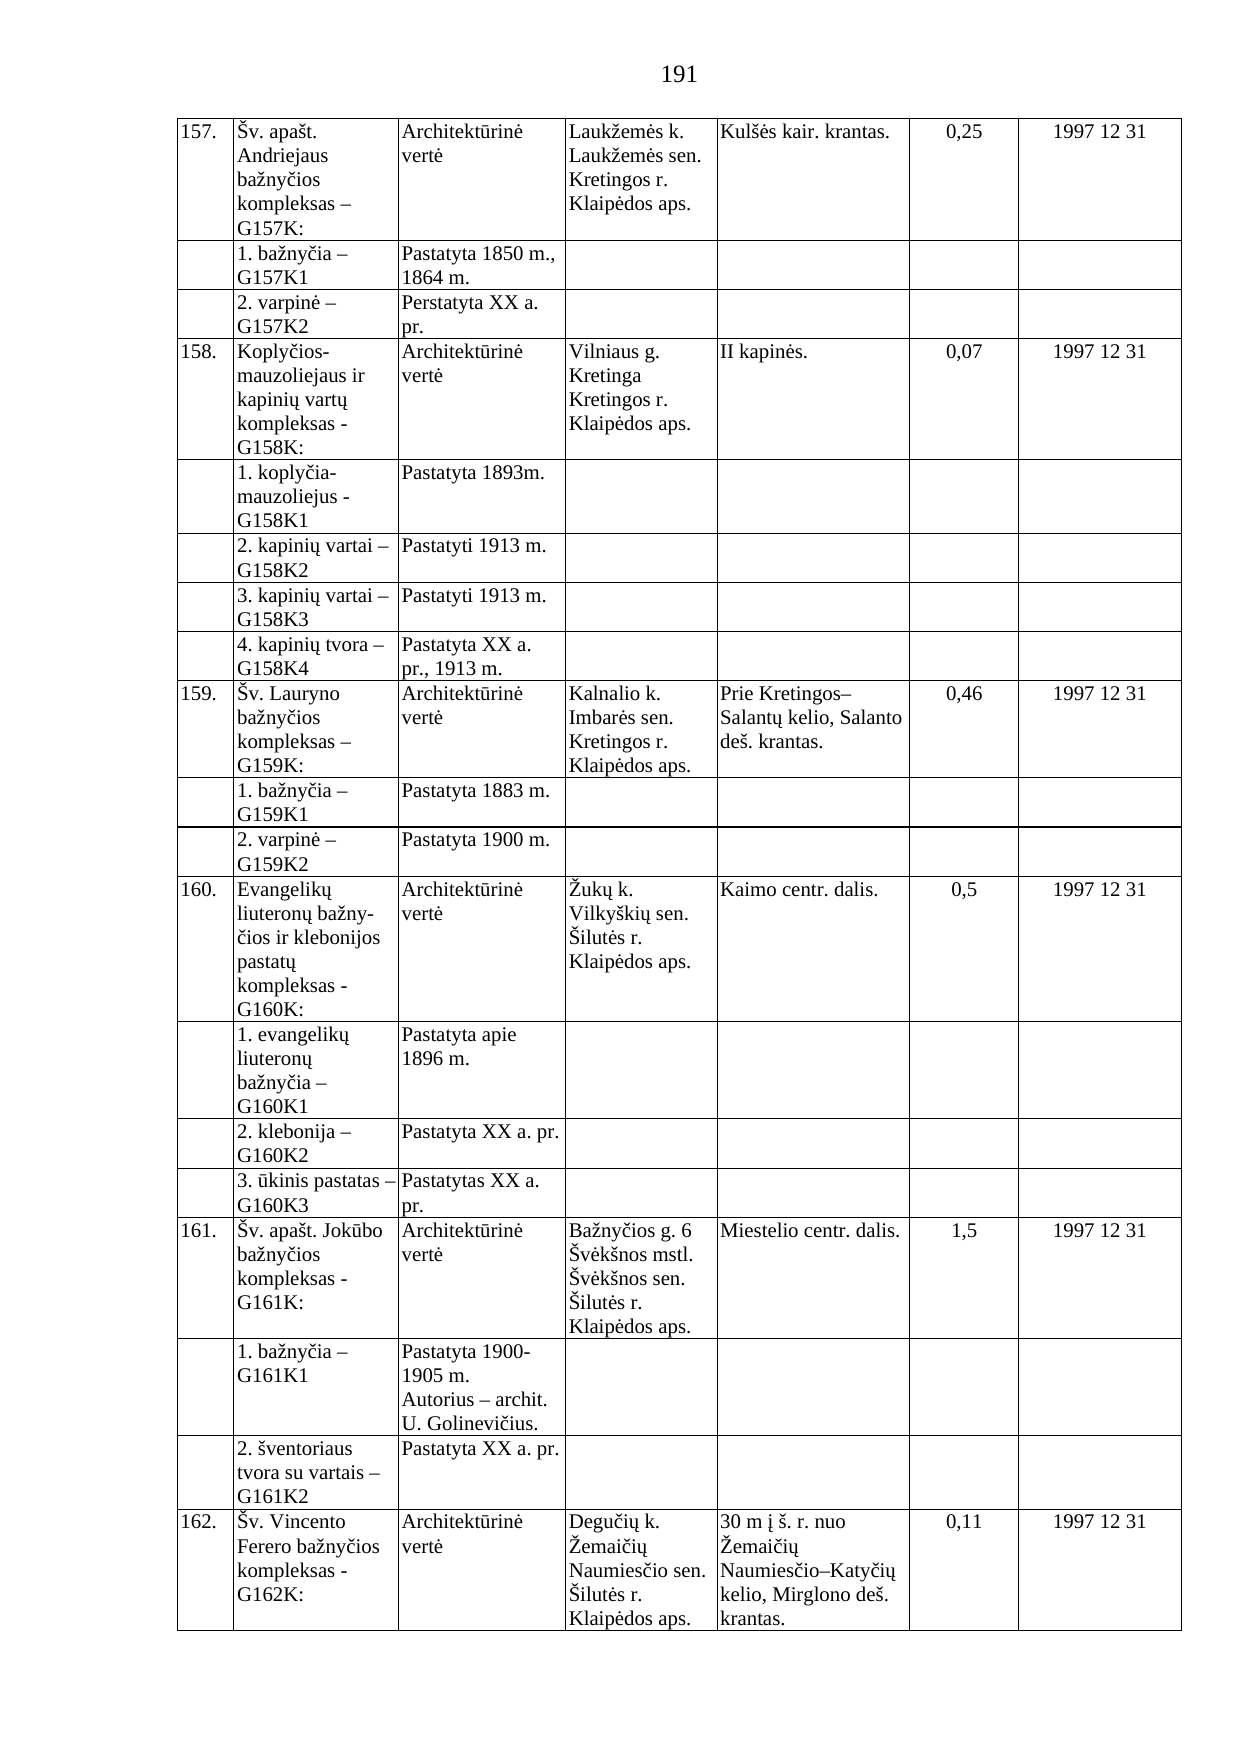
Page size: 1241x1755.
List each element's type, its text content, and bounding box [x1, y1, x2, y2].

table_cell 2. kapinių vartai – G158K2 [234, 534, 398, 582]
table_cell 2. šventoriaus tvora su vartais – G161K2 [234, 1436, 398, 1508]
table_cell [178, 632, 233, 680]
table_cell [566, 632, 717, 680]
table_cell [566, 1169, 717, 1217]
table_cell [718, 1339, 909, 1435]
table_cell Pastatytas XX a. pr. [399, 1169, 565, 1217]
table_cell Pastatyta 1883 m. [399, 778, 565, 826]
table_cell Architektūrinė vertė [399, 119, 565, 239]
table_cell Kalnalio k. Imbarės sen. Kretingos r. Klaipėdos aps. [566, 681, 717, 777]
table_cell [718, 778, 909, 826]
table_cell [718, 583, 909, 631]
table_cell [910, 632, 1018, 680]
table_cell 1997 12 31 [1019, 681, 1181, 777]
table_cell Šv. Lauryno bažnyčios kompleksas – G159K: [234, 681, 398, 777]
table_cell [1019, 1339, 1181, 1435]
table_cell [178, 241, 233, 289]
table_cell 2. klebonija – G160K2 [234, 1119, 398, 1167]
table_cell Miestelio centr. dalis. [718, 1218, 909, 1338]
table_cell Perstatyta XX a. pr. [399, 290, 565, 338]
table_cell 3. ūkinis pastatas – G160K3 [234, 1169, 398, 1217]
table_cell [1019, 583, 1181, 631]
table_cell Degučių k. Žemaičių Naumiesčio sen. Šilutės r. Klaipėdos aps. [566, 1510, 717, 1630]
table_cell [910, 534, 1018, 582]
table_cell [1019, 290, 1181, 338]
table_cell 1. koplyčia- mauzoliejus - G158K1 [234, 460, 398, 532]
table_cell 1. bažnyčia – G161K1 [234, 1339, 398, 1435]
table_cell Žukų k. Vilkyškių sen. Šilutės r. Klaipėdos aps. [566, 877, 717, 1021]
table_cell [910, 241, 1018, 289]
table_cell [718, 460, 909, 532]
table_cell 2. varpinė – G159K2 [234, 828, 398, 876]
table_cell Architektūrinė vertė [399, 1218, 565, 1338]
table_cell [178, 1022, 233, 1118]
table_cell [718, 534, 909, 582]
table_cell 0,07 [910, 339, 1018, 459]
table_cell [910, 1169, 1018, 1217]
table_cell [1019, 241, 1181, 289]
table_cell [910, 828, 1018, 876]
table_cell Šv. apašt. Andriejaus bažnyčios kompleksas – G157K: [234, 119, 398, 239]
table_cell [178, 778, 233, 826]
table_cell [910, 1022, 1018, 1118]
table_cell 1. bažnyčia – G159K1 [234, 778, 398, 826]
table_cell [566, 583, 717, 631]
table_cell [566, 1436, 717, 1508]
table_cell [718, 1119, 909, 1167]
table_cell Pastatyta 1900-1905 m. Autorius – archit. U. Golinevičius. [399, 1339, 565, 1435]
table_cell 161. [178, 1218, 233, 1338]
table_cell 1,5 [910, 1218, 1018, 1338]
table_cell [566, 1339, 717, 1435]
table_cell 1997 12 31 [1019, 119, 1181, 239]
table_cell Laukžemės k. Laukžemės sen. Kretingos r. Klaipėdos aps. [566, 119, 717, 239]
table_cell [178, 290, 233, 338]
table_cell Pastatyti 1913 m. [399, 583, 565, 631]
table_cell [1019, 828, 1181, 876]
table_cell [910, 290, 1018, 338]
table_cell 160. [178, 877, 233, 1021]
table_cell [718, 241, 909, 289]
table_cell [1019, 1436, 1181, 1508]
table_cell [566, 828, 717, 876]
table_cell [1019, 1169, 1181, 1217]
table_cell Architektūrinė vertė [399, 681, 565, 777]
table_cell 30 m į š. r. nuo Žemaičių Naumiesčio–Katyčių kelio, Mirglono deš. krantas. [718, 1510, 909, 1630]
table_cell 158. [178, 339, 233, 459]
table_cell 0,5 [910, 877, 1018, 1021]
table_cell Koplyčios-mauzoliejaus ir kapinių vartų kompleksas - G158K: [234, 339, 398, 459]
table_cell [178, 1119, 233, 1167]
table_cell 162. [178, 1510, 233, 1630]
table_cell [910, 583, 1018, 631]
table_cell 1. bažnyčia – G157K1 [234, 241, 398, 289]
table_cell [566, 241, 717, 289]
table_cell Pastatyta XX a. pr. [399, 1436, 565, 1508]
table_cell Architektūrinė vertė [399, 877, 565, 1021]
table_cell Vilniaus g. Kretinga Kretingos r. Klaipėdos aps. [566, 339, 717, 459]
table_cell Šv. Vincento Ferero bažnyčios kompleksas - G162K: [234, 1510, 398, 1630]
table_cell [1019, 778, 1181, 826]
table_cell [566, 1022, 717, 1118]
table_cell Evangelikų liuteronų bažny-čios ir klebonijos pastatų kompleksas - G160K: [234, 877, 398, 1021]
table_cell [566, 534, 717, 582]
table_cell [1019, 632, 1181, 680]
table_cell [718, 1022, 909, 1118]
table_cell [566, 1119, 717, 1167]
table_cell [1019, 1119, 1181, 1167]
table_cell Kaimo centr. dalis. [718, 877, 909, 1021]
table_cell [910, 778, 1018, 826]
table_cell [178, 1169, 233, 1217]
table_cell [1019, 460, 1181, 532]
table_cell [910, 1436, 1018, 1508]
table_cell [178, 583, 233, 631]
table_cell 1. evangelikų liuteronų bažnyčia – G160K1 [234, 1022, 398, 1118]
table_cell [718, 828, 909, 876]
table_cell 1997 12 31 [1019, 339, 1181, 459]
table_cell 1997 12 31 [1019, 1218, 1181, 1338]
table_cell Architektūrinė vertė [399, 339, 565, 459]
table_cell Pastatyta 1850 m., 1864 m. [399, 241, 565, 289]
table_cell Architektūrinė vertė [399, 1510, 565, 1630]
table_cell Bažnyčios g. 6 Švėkšnos mstl. Švėkšnos sen. Šilutės r. Klaipėdos aps. [566, 1218, 717, 1338]
table_cell Pastatyta apie 1896 m. [399, 1022, 565, 1118]
table_cell Pastatyta 1900 m. [399, 828, 565, 876]
table_cell [178, 1436, 233, 1508]
table_cell [718, 632, 909, 680]
table_cell Prie Kretingos–Salantų kelio, Salanto deš. krantas. [718, 681, 909, 777]
table_cell [178, 534, 233, 582]
table_cell 157. [178, 119, 233, 239]
table_cell [566, 290, 717, 338]
table_cell 1997 12 31 [1019, 877, 1181, 1021]
table_cell [566, 460, 717, 532]
table_cell 1997 12 31 [1019, 1510, 1181, 1630]
table_cell [1019, 1022, 1181, 1118]
table_cell 4. kapinių tvora – G158K4 [234, 632, 398, 680]
table_cell Pastatyta XX a. pr. [399, 1119, 565, 1167]
table_cell [718, 1169, 909, 1217]
table_cell [718, 1436, 909, 1508]
table_cell [178, 828, 233, 876]
table_cell 2. varpinė – G157K2 [234, 290, 398, 338]
table_cell [178, 460, 233, 532]
table_cell Šv. apašt. Jokūbo bažnyčios kompleksas - G161K: [234, 1218, 398, 1338]
table_cell 0,46 [910, 681, 1018, 777]
table_cell [910, 1339, 1018, 1435]
table_cell Kulšės kair. krantas. [718, 119, 909, 239]
table_cell 159. [178, 681, 233, 777]
table_cell [910, 460, 1018, 532]
table_cell Pastatyti 1913 m. [399, 534, 565, 582]
table_cell [566, 778, 717, 826]
table_cell 0,11 [910, 1510, 1018, 1630]
table_cell Pastatyta XX a. pr., 1913 m. [399, 632, 565, 680]
table_cell 3. kapinių vartai – G158K3 [234, 583, 398, 631]
table_cell [910, 1119, 1018, 1167]
table_cell [178, 1339, 233, 1435]
table_cell Pastatyta 1893m. [399, 460, 565, 532]
table_cell 0,25 [910, 119, 1018, 239]
table_cell II kapinės. [718, 339, 909, 459]
table_cell [1019, 534, 1181, 582]
table_cell [718, 290, 909, 338]
